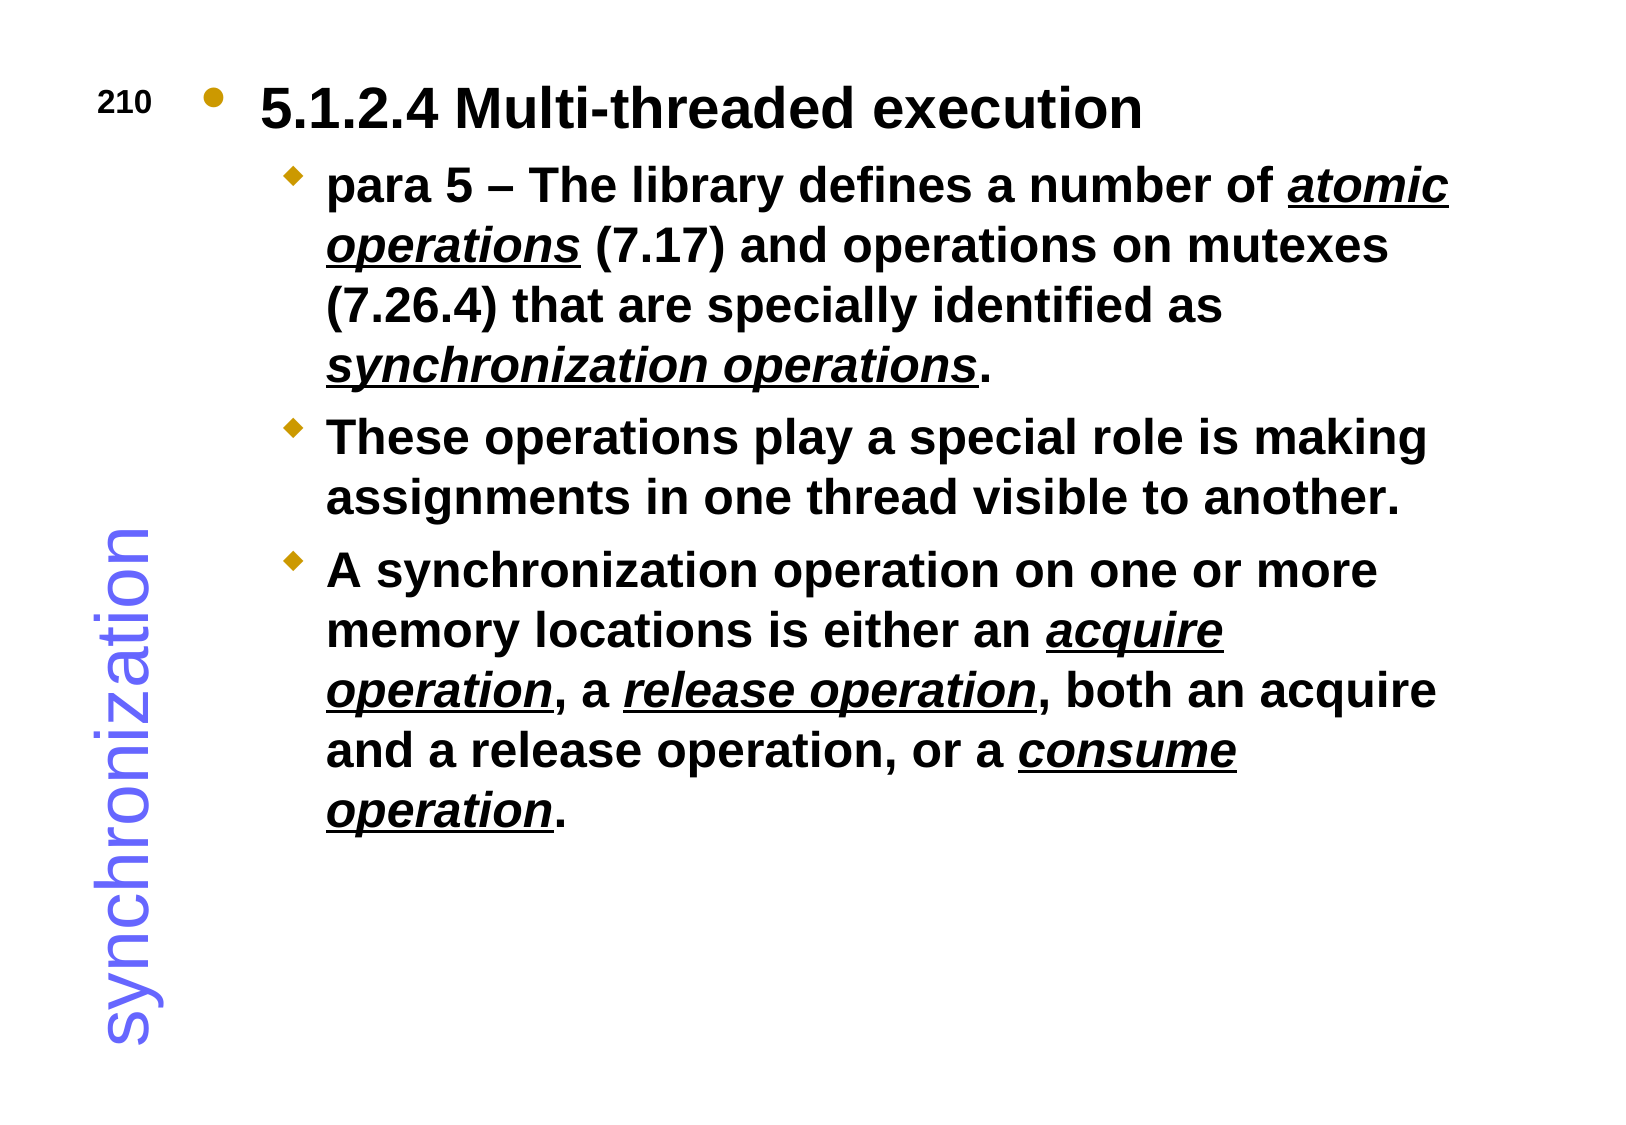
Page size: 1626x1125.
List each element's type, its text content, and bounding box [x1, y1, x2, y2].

list 5.1.2.4 Multi-threaded execution para 5 – The library defines a number of atomic operations (7.17) and operations on mutexes (7.26.4) that are specially identified as synchronization operations. These operations play a special role is making assignments in one thread visible to another. A synchronization operation on one or more memory locations is either an acquire operation, a release operation, both an acquire and a release operation, or a consume operation. [188, 62, 1477, 1063]
title synchronization [21, 29, 217, 1063]
